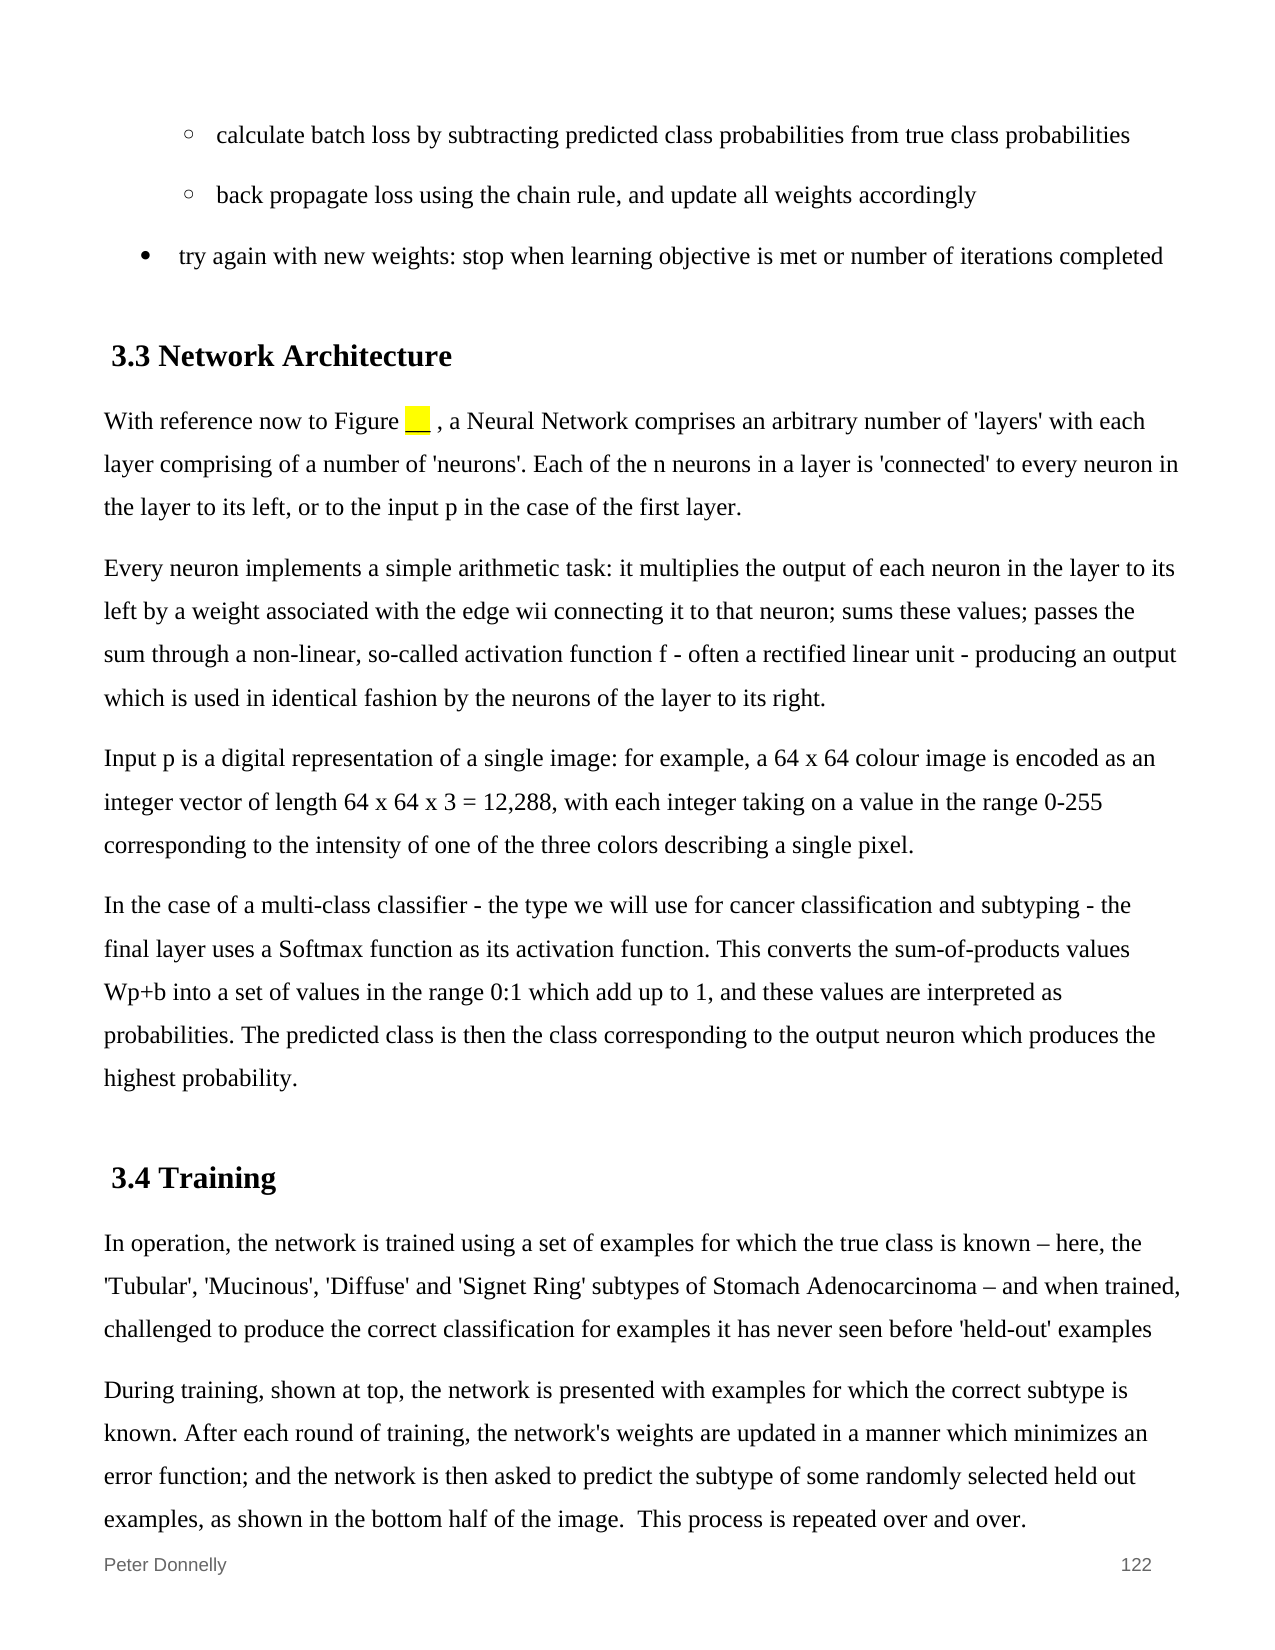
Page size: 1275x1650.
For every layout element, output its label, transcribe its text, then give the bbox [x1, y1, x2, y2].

list back propagate loss using the chain rule, and update all weights accordingly [178, 181, 1181, 209]
list calculate batch loss by subtracting predicted class probabilities from true class probabilities [178, 120, 1181, 148]
subtitle Network Architecture [103, 338, 1181, 374]
text Every neuron implements a simple arithmetic task: it multiplies the output of each neuron in the layer to its left by a weight associated with the edge wii connecting it to that neuron; sums these values; passes the sum through a non-linear, so-called activation function f - often a rectified linear unit - producing an output which is used in identical fashion by the neurons of the layer to its right. [103, 553, 1181, 711]
text During training, shown at top, the network is presented with examples for which the correct subtype is known. After each round of training, the network's weights are updated in a manner which minimizes an error function; and the network is then asked to predict the subtype of some randomly selected held out examples, as shown in the bottom half of the image. This process is repeated over and over. [103, 1375, 1181, 1533]
subtitle Training [103, 1159, 1181, 1195]
text Input p is a digital representation of a single image: for example, a 64 x 64 colour image is encoded as an integer vector of length 64 x 64 x 3 = 12,288, with each integer taking on a value in the range 0-255 corresponding to the intensity of one of the three colors describing a single pixel. [103, 743, 1181, 858]
list try again with new weights: stop when learning objective is met or number of iterations completed [141, 241, 1181, 270]
text In the case of a multi-class classifier - the type we will use for cancer classification and subtyping - the final layer uses a Softmax function as its activation function. This converts the sum-of-products values Wp+b into a set of values in the range 0:1 which add up to 1, and these values are interpreted as probabilities. The predicted class is then the class corresponding to the output neuron which produces the highest probability. [103, 891, 1181, 1092]
text With reference now to Figure __ , a Neural Network comprises an arbitrary number of 'layers' with each layer comprising of a number of 'neurons'. Each of the n neurons in a layer is 'connected' to every neuron in the layer to its left, or to the input p in the case of the first layer. [103, 406, 1181, 521]
text In operation, the network is trained using a set of examples for which the true class is known – here, the 'Tubular', 'Mucinous', 'Diffuse' and 'Signet Ring' subtypes of Stomach Adenocarcinoma – and when trained, challenged to produce the correct classification for examples it has never seen before 'held-out' examples [103, 1228, 1181, 1343]
